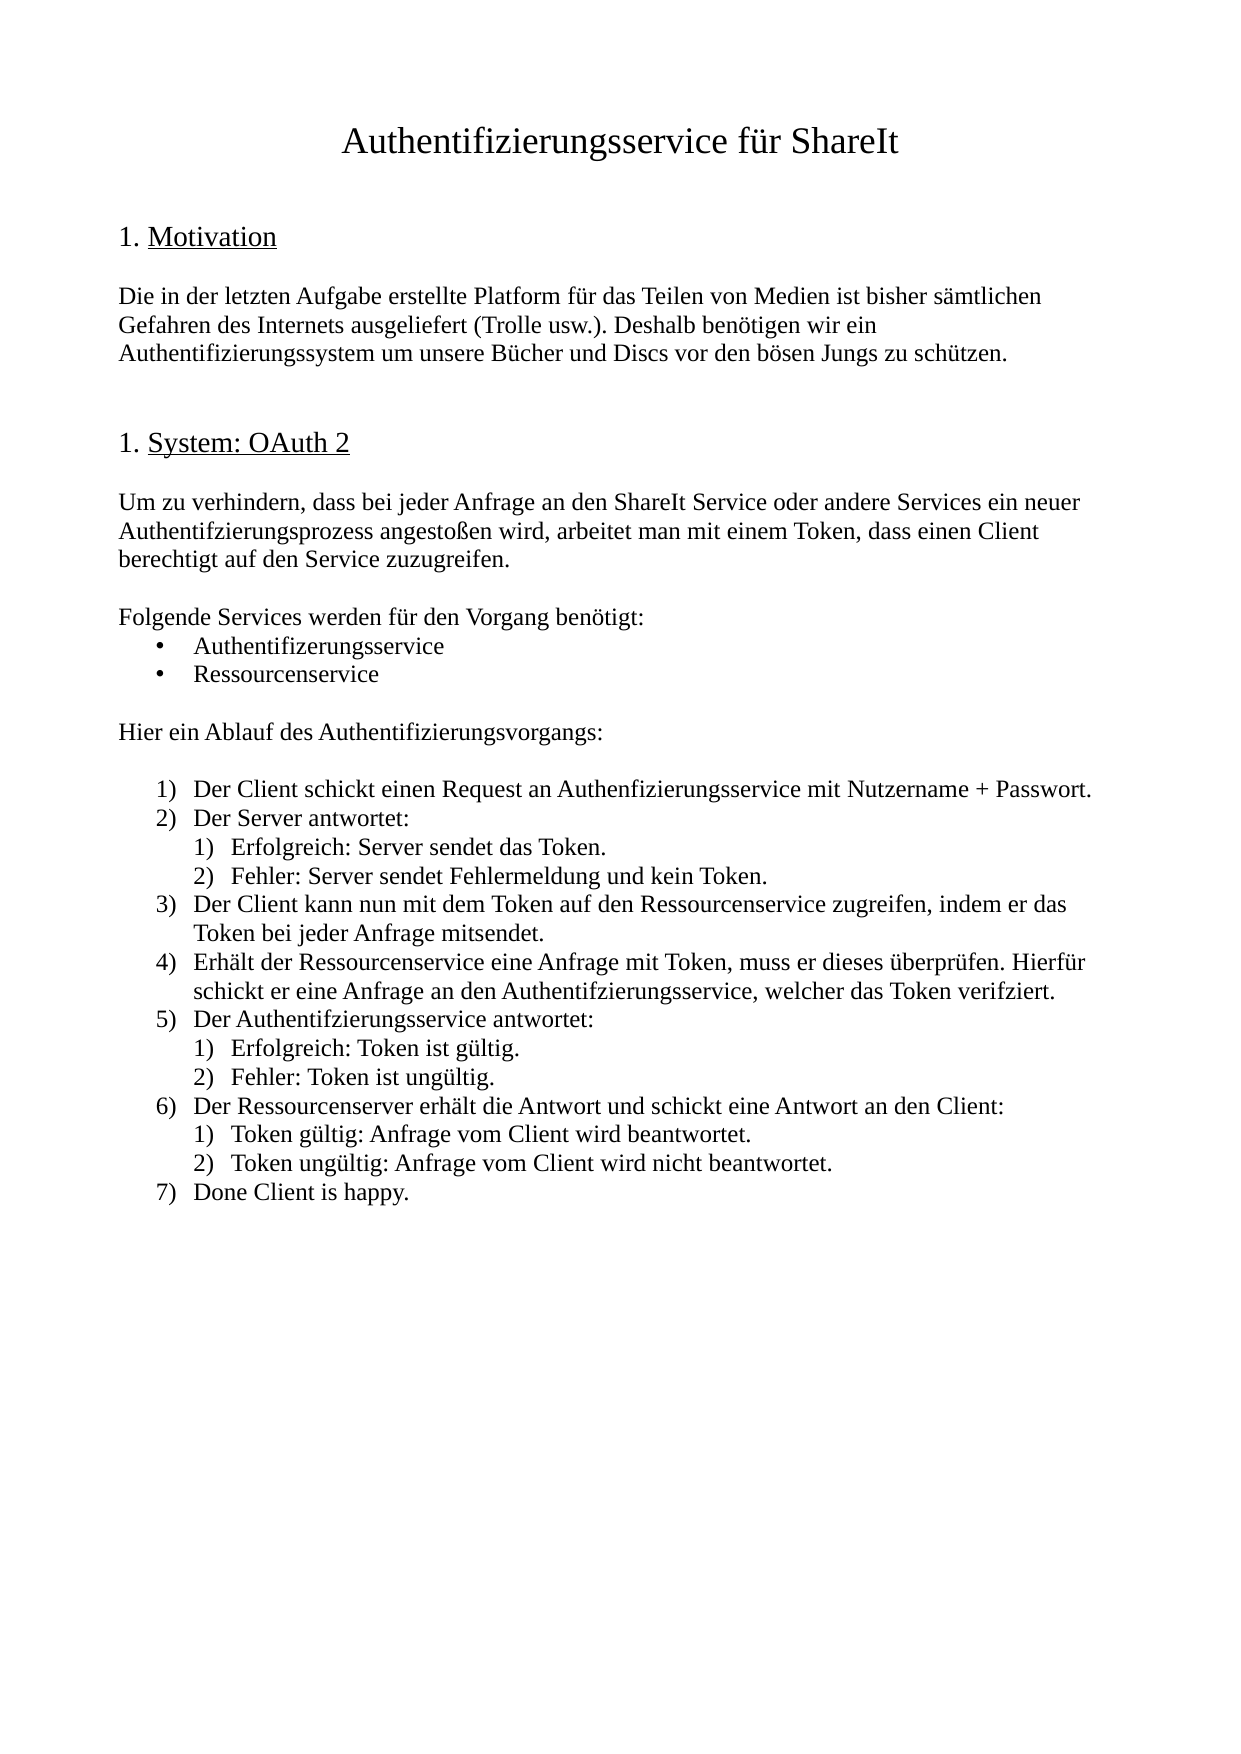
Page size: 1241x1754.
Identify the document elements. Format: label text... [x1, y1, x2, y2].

text Authentifizierungsservice für ShareIt [118, 118, 1122, 161]
text Folgende Services werden für den Vorgang benötigt: [118, 602, 1122, 631]
text Hier ein Ablauf des Authentifizierungsvorgangs: [118, 717, 1122, 746]
list Der Client schickt einen Request an Authenfizierungsservice mit Nutzername + Passwort. [156, 774, 1122, 803]
list Authentifizerungsservice [156, 631, 1122, 659]
list Der Client kann nun mit dem Token auf den Ressourcenservice zugreifen, indem er das Token bei jeder Anfrage mitsendet. [156, 889, 1122, 947]
list Erfolgreich: Server sendet das Token. [193, 832, 1122, 861]
list Der Authentifzierungsservice antwortet: [156, 1004, 1122, 1033]
list Erhält der Ressourcenservice eine Anfrage mit Token, muss er dieses überprüfen. Hierfür schickt er eine Anfrage an den Authentifzierungsservice, welcher das Token verifziert. [156, 947, 1122, 1004]
list Fehler: Token ist ungültig. [193, 1062, 1122, 1091]
text 1. Motivation [118, 219, 1122, 252]
text 1. System: OAuth 2 [118, 425, 1122, 458]
list Erfolgreich: Token ist gültig. [193, 1033, 1122, 1062]
list Done Client is happy. [156, 1177, 1122, 1206]
list Token ungültig: Anfrage vom Client wird nicht beantwortet. [193, 1148, 1122, 1177]
list Fehler: Server sendet Fehlermeldung und kein Token. [193, 861, 1122, 889]
list Der Ressourcenserver erhält die Antwort und schickt eine Antwort an den Client: [156, 1091, 1122, 1119]
list Token gültig: Anfrage vom Client wird beantwortet. [193, 1119, 1122, 1148]
list Ressourcenservice [156, 659, 1122, 688]
list Der Server antwortet: [156, 803, 1122, 832]
text Um zu verhindern, dass bei jeder Anfrage an den ShareIt Service oder andere Services ein neuer Authentifzierungsprozess angestoßen wird, arbeitet man mit einem Token, dass einen Client berechtigt auf den Service zuzugreifen. [118, 487, 1122, 573]
text Die in der letzten Aufgabe erstellte Platform für das Teilen von Medien ist bisher sämtlichen Gefahren des Internets ausgeliefert (Trolle usw.). Deshalb benötigen wir ein Authentifizierungssystem um unsere Bücher und Discs vor den bösen Jungs zu schützen. [118, 281, 1122, 367]
